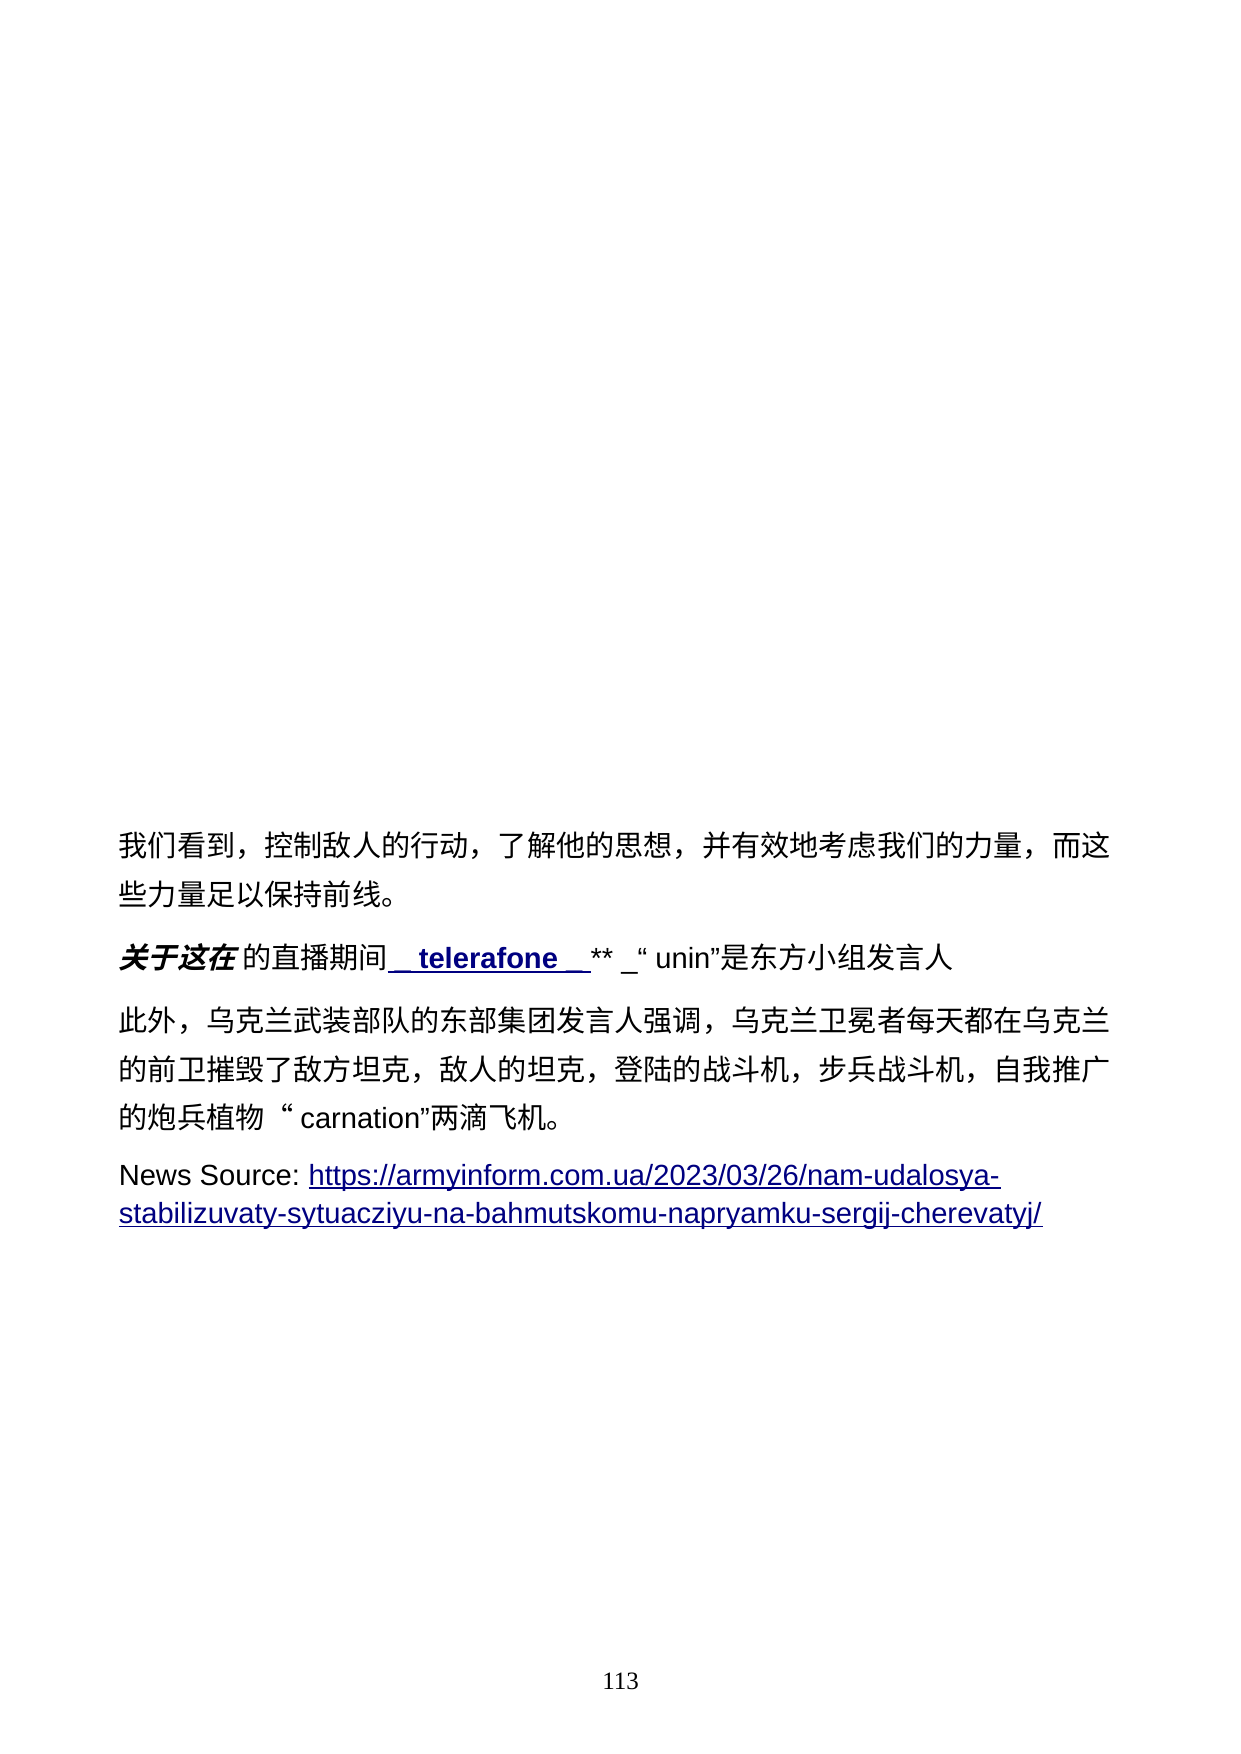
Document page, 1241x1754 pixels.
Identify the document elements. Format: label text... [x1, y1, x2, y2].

text 此外，乌克兰武装部队的东部集团发言人强调，乌克兰卫冕者每天都在乌克兰的前卫摧毁了敌方坦克，敌人的坦克，登陆的战斗机，步兵战斗机，自我推广的炮兵植物“ carnation”两滴飞机。 [118, 998, 1122, 1137]
text News Source: https://armyinform.com.ua/2023/03/26/nam-udalosya-stabilizuvaty-sytuacziyu-na-bahmutskomu-napryamku-sergij-cherevatyj/ [118, 1158, 1122, 1230]
text 我们看到，控制敌人的行动，了解他的思想，并有效地考虑我们的力量，而这些力量足以保持前线。 [118, 118, 1122, 914]
text 关于这在 的直播期间 _ telerafone _ ** _“ unin”是东方小组发言人 [118, 934, 1122, 977]
